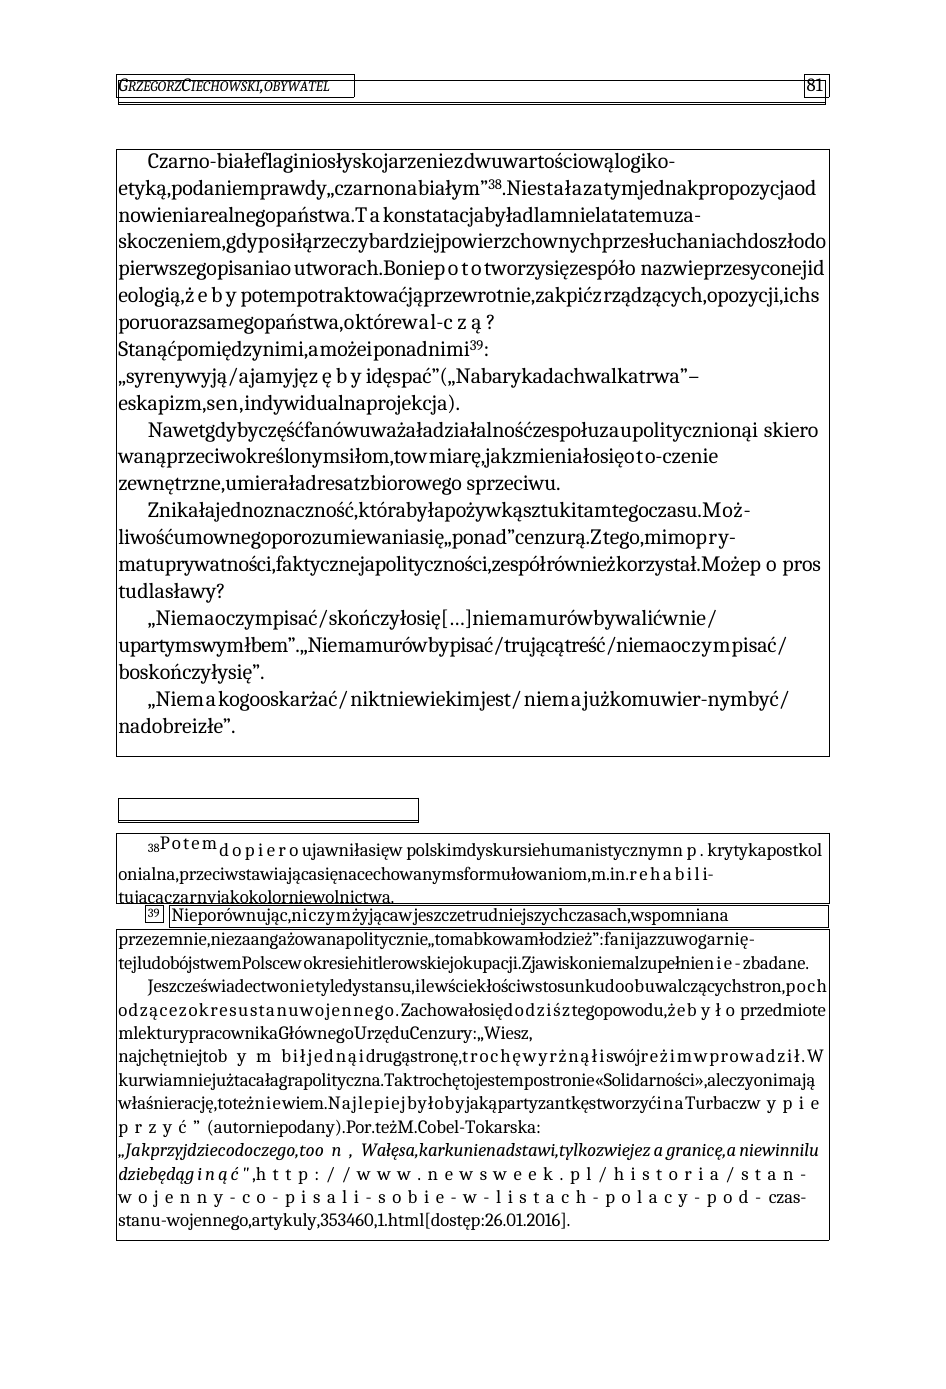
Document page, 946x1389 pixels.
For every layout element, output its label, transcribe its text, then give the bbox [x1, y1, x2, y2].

text GRZEGORZCIECHOWSKI,OBYWATEL [119, 81, 354, 96]
text 39 [148, 906, 163, 920]
text „Niemakogooskarżać/niktniewiekimjest/niemajużkomuwier-nymbyć/nadobreizłe”. [118, 686, 827, 739]
text Jeszczeświadectwonietyledystansu,ilewściekłościwstosunkudoobuwalczącychstron,pochodzącezokresustanuwojennego.Zachowałosiędodziśztegopowodu,żebyłoprzedmiotemlekturypracownikaGłównegoUrzęduCenzury:„Wiesz, najchętniejtobymbiłjednąidrugąstronę,trochęwyrżnąłiswójreżimwprowadził.Wkurwiamniejużtacałagrapolityczna.Taktrochętojestempostronie«Solidarności»,aleczyonimająwłaśnierację,toteżniewiem.NajlepiejbyłobyjakąpartyzantkęstworzyćinaTurbaczwypieprzyć”(autorniepodany).Por.teżM.Cobel-Tokarska:„Jakprzyjdziecodoczego,toon,Wałęsa,karkunienadstawi,tylkozwiejezagranicę,aniewinniludziebędąginąć",http://www.newsweek.pl/historia/stan-wojenny-co-pisali-sobie-w-listach-polacy-pod-czas-stanu-wojennego,artykuly,353460,1.html[dostęp:26.01.2016]. [118, 976, 827, 1232]
text Nawetgdybyczęśćfanówuważaładziałalnośćzespołuzaupolitycznionąiskierowanąprzeciwokreślonymsiłom,towmiarę,jakzmieniałosięoto-czenie zewnętrzne,umieraładresatzbiorowego sprzeciwu. [118, 417, 828, 496]
text 81 [806, 75, 829, 96]
text „Niemaoczympisać/skończyłosię[…]niemamurówbywalićwnie/upartymswymłbem”.„Niemamurówbypisać/trującątreść/niemaoczympisać/boskończyłysię”. [118, 606, 827, 684]
text [118, 75, 354, 80]
text Nieporównując,niczymżyjącawjeszczetrudniejszychczasach,wspomniana [171, 906, 828, 926]
text Czarno-białeflaginiosłyskojarzeniezdwuwartościowąlogiko-etyką,podaniemprawdy„czarnonabiałym”38.Niestałazatymjednakpropozycjaodnowieniarealnegopaństwa.Takonstatacjabyładlamnielatatemuza-skoczeniem,gdyposiłąrzeczybardziejpowierzchownychprzesłuchaniachdoszłodopierwszegopisaniaoutworach.Boniepototworzysięzespółonazwieprzesyconejideologią,żebypotempotraktowaćjąprzewrotnie,zakpićzrządzących,opozycji,ichsporuorazsamegopaństwa,októrewal-czą?Stanąćpomiędzynimi,amożeiponadnimi39:„syrenywyją/ajamyjęzębyidęspać”(„Nabarykadachwalkatrwa”–eskapizm,sen,indywidualnaprojekcja). [118, 150, 827, 416]
text 38Potemdopieroujawniłasięwpolskimdyskursiehumanistycznymnp.krytykapostkolonialna,przeciwstawiającasięnacechowanymsformułowaniom,m.in.rehabili-tującaczarnyjakokolorniewolnictwa. [118, 834, 827, 903]
text Znikałajednoznaczność,którabyłapożywkąsztukitamtegoczasu.Moż-liwośćumownegoporozumiewaniasię„ponad”cenzurą.Ztego,mimopry-matuprywatności,faktycznejapolityczności,zespółrównieżkorzystał.Możepoprostudlasławy? [118, 498, 827, 604]
text przezemnie,niezaangażowanapolitycznie„tomabkowamłodzież”:fanijazzuwogarnię-tejludobójstwemPolscewokresiehitlerowskiejokupacji.Zjawiskoniemalzupełnienie-zbadane. [118, 930, 827, 974]
